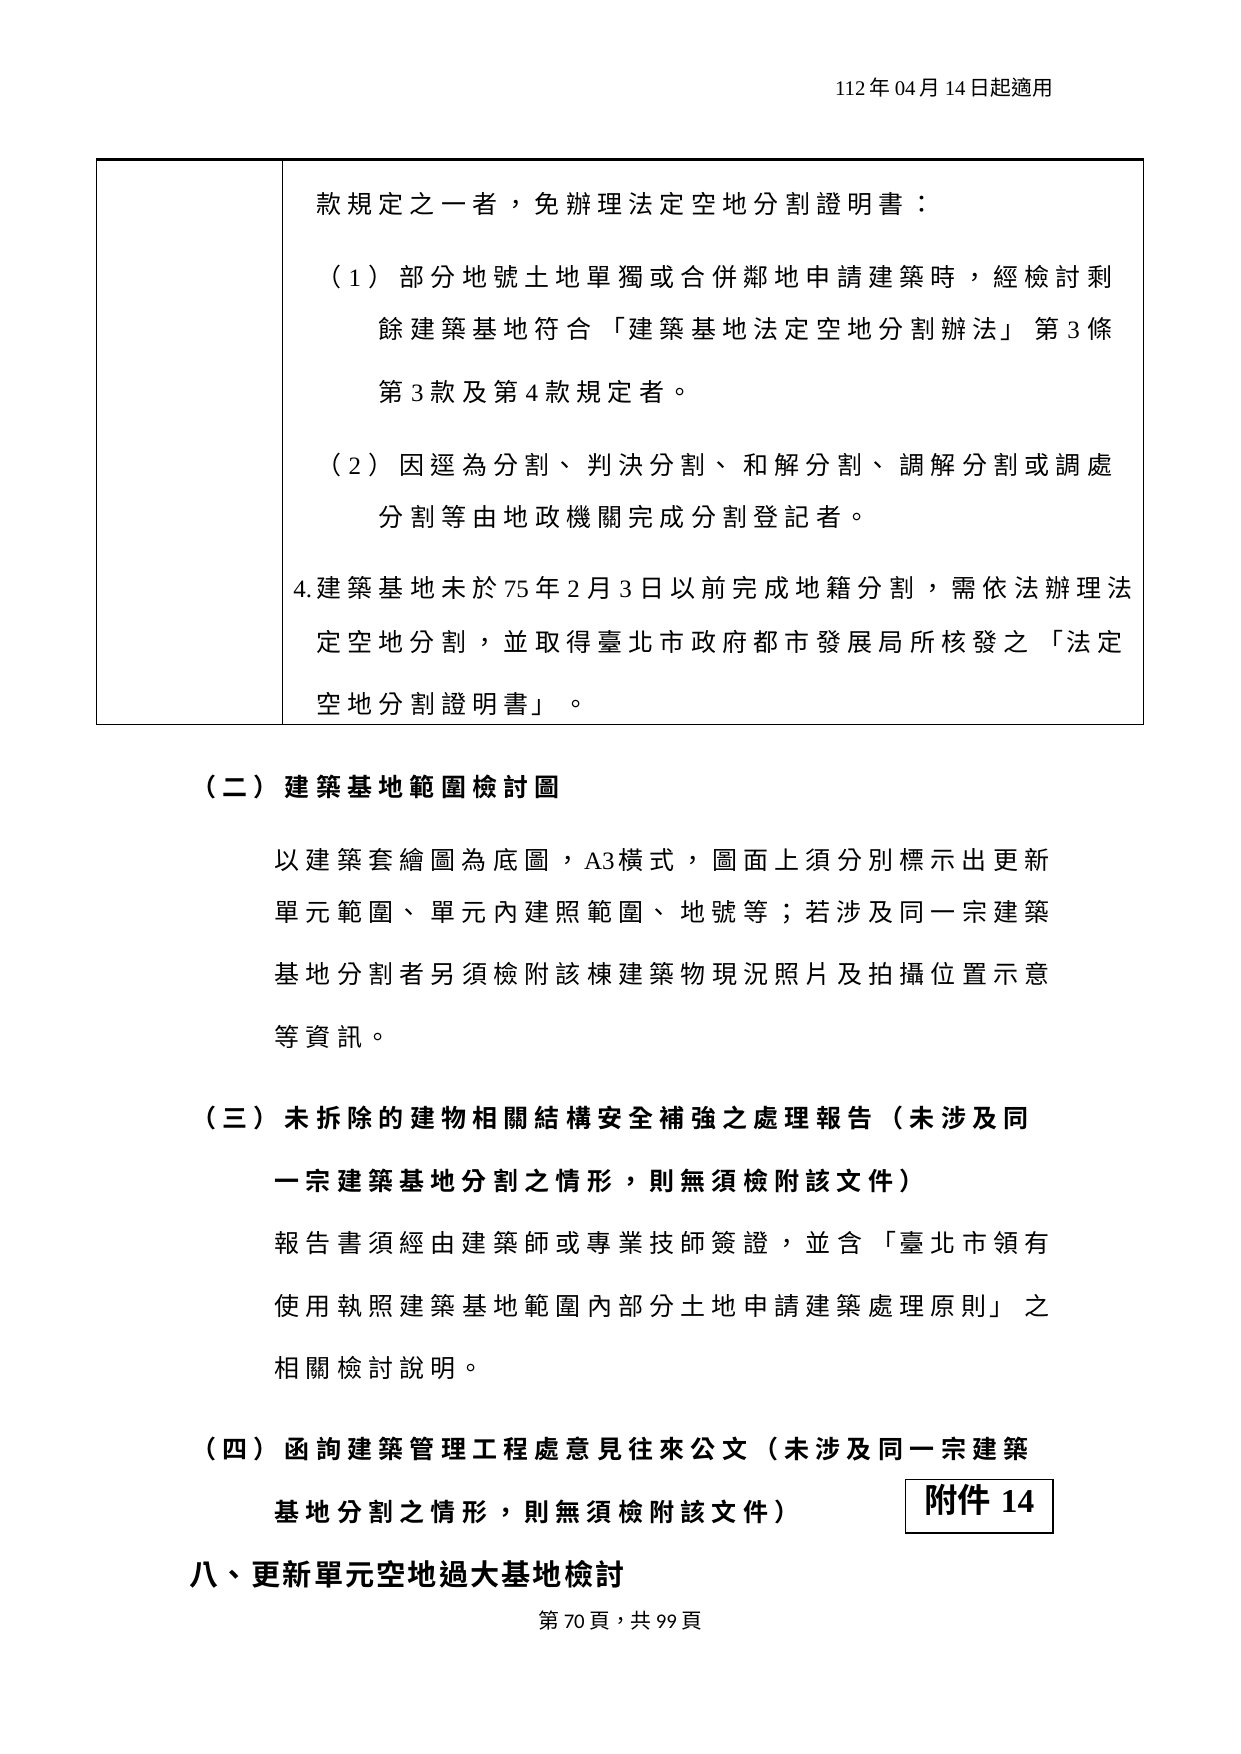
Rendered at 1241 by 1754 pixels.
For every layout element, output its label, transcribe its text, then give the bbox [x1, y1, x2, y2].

text 以建築套繪圖為底圖，A3橫式，圖面上須分別標示出更新單元範圍、單元內建照範圍、地號等；若涉及同一宗建築基地分割者另須檢附該棟建築物現況照片及拍攝位置示意等資訊。 [261, 806, 1052, 1056]
text （四）函詢建築管理工程處意見往來公文（未涉及同一宗建築基地分割之情形，則無須檢附該文件） [188, 1406, 1052, 1531]
text （二）建築基地範圍檢討圖 [188, 744, 1052, 806]
text 八、更新單元空地過大基地檢討 [188, 1531, 1052, 1594]
table_cell [97, 161, 282, 724]
text 報告書須經由建築師或專業技師簽證，並含「臺北市領有使用執照建築基地範圍內部分土地申請建築處理原則」之相關檢討說明。 [261, 1200, 1052, 1387]
table_cell 款規定之一者，免辦理法定空地分割證明書： （1）部分地號土地單獨或合併鄰地申請建築時，經檢討剩餘建築基地符合「建築基地法定空地分割辦法」第3條第3款及第4款規定者。 （2）因逕為分割、判決分割、和解分割、調解分割或調處分割等由地政機關完成分割登記者。 4.建築基地未於75年2月3日以前完成地籍分割，需依法辦理法定空地分割，並取得臺北市政府都市發展局所核發之「法定空地分割證明書」。 [283, 161, 1143, 724]
text （三）未拆除的建物相關結構安全補強之處理報告（未涉及同一宗建築基地分割之情形，則無須檢附該文件） [188, 1075, 1052, 1200]
